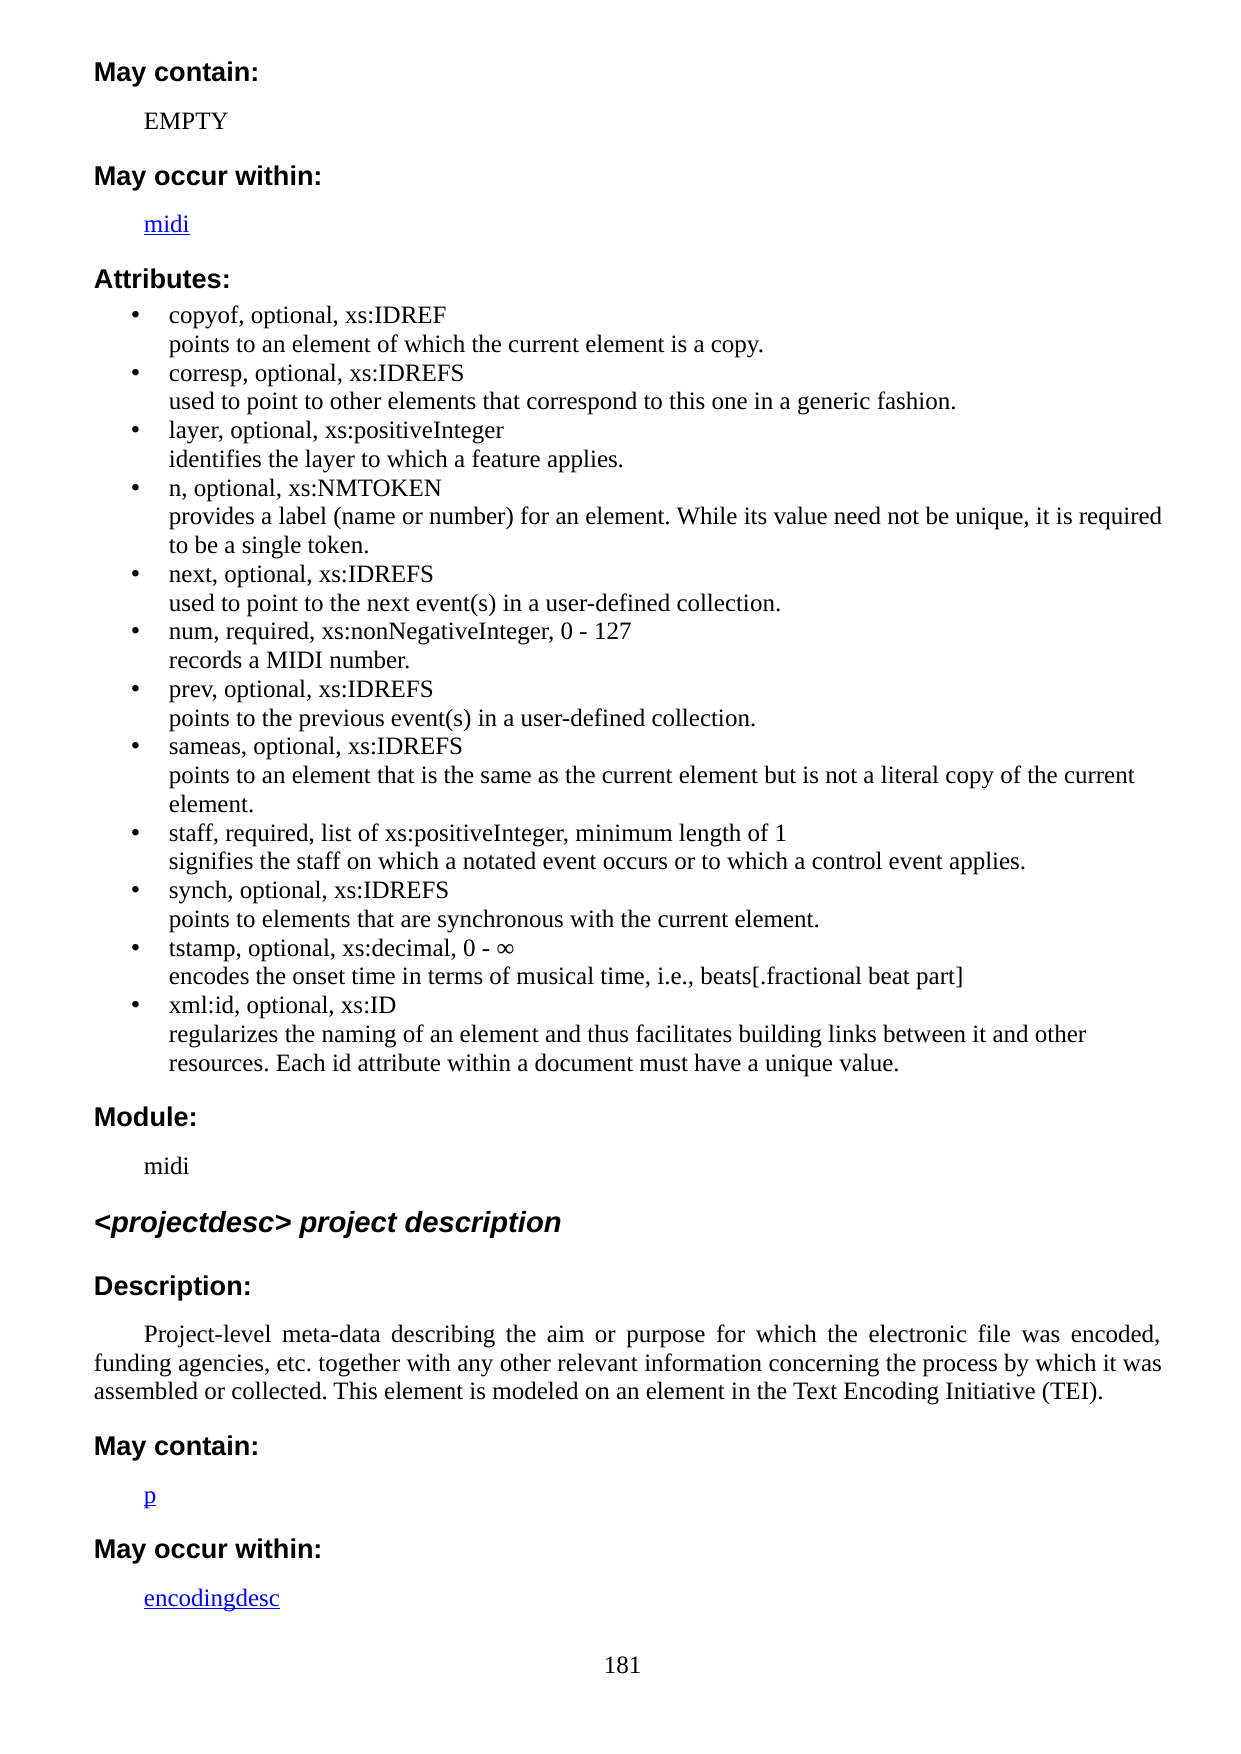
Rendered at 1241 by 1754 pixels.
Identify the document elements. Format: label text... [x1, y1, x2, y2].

subtitle May occur within: [94, 1533, 1162, 1565]
text encodingdesc [94, 1583, 1162, 1612]
subtitle May contain: [94, 56, 1162, 87]
text p [94, 1480, 1162, 1508]
subtitle May occur within: [94, 159, 1162, 191]
text midi [94, 1151, 1162, 1180]
text midi [94, 209, 1162, 238]
subtitle Attributes: [94, 263, 1162, 294]
list sameas, optional, xs:IDREFS points to an element that is the same as the current element but is not a literal copy of the current element. [131, 731, 1162, 818]
list n, optional, xs:NMTOKEN provides a label (name or number) for an element. While its value need not be unique, it is required to be a single token. [131, 473, 1162, 559]
list staff, required, list of xs:positiveInteger, minimum length of 1 signifies the staff on which a notated event occurs or to which a control event applies. [131, 818, 1162, 875]
list num, required, xs:nonNegativeInteger, 0 - 127 records a MIDI number. [131, 616, 1162, 674]
list synch, optional, xs:IDREFS points to elements that are synchronous with the current element. [131, 875, 1162, 933]
list corresp, optional, xs:IDREFS used to point to other elements that correspond to this one in a generic fashion. [131, 358, 1162, 415]
list layer, optional, xs:positiveInteger identifies the layer to which a feature applies. [131, 415, 1162, 473]
text EMPTY [94, 106, 1162, 134]
subtitle May contain: [94, 1430, 1162, 1461]
subtitle Module: [94, 1101, 1162, 1133]
subtitle Description: [94, 1269, 1162, 1301]
list next, optional, xs:IDREFS used to point to the next event(s) in a user-defined collection. [131, 559, 1162, 616]
list tstamp, optional, xs:decimal, 0 - ∞ encodes the onset time in terms of musical time, i.e., beats[.fractional beat part] [131, 933, 1162, 990]
list copyof, optional, xs:IDREF points to an element of which the current element is a copy. [131, 300, 1162, 358]
text Project-level meta-data describing the aim or purpose for which the electronic file was encoded, funding agencies, etc. together with any other relevant information concerning the process by which it was assembled or collected. This element is modeled on an element in the Text Encoding Initiative (TEI). [94, 1319, 1162, 1405]
list xml:id, optional, xs:ID regularizes the naming of an element and thus facilitates building links between it and other resources. Each id attribute within a document must have a unique value. [131, 990, 1162, 1076]
subtitle <projectdesc> project description [94, 1205, 1162, 1238]
list prev, optional, xs:IDREFS points to the previous event(s) in a user-defined collection. [131, 674, 1162, 731]
